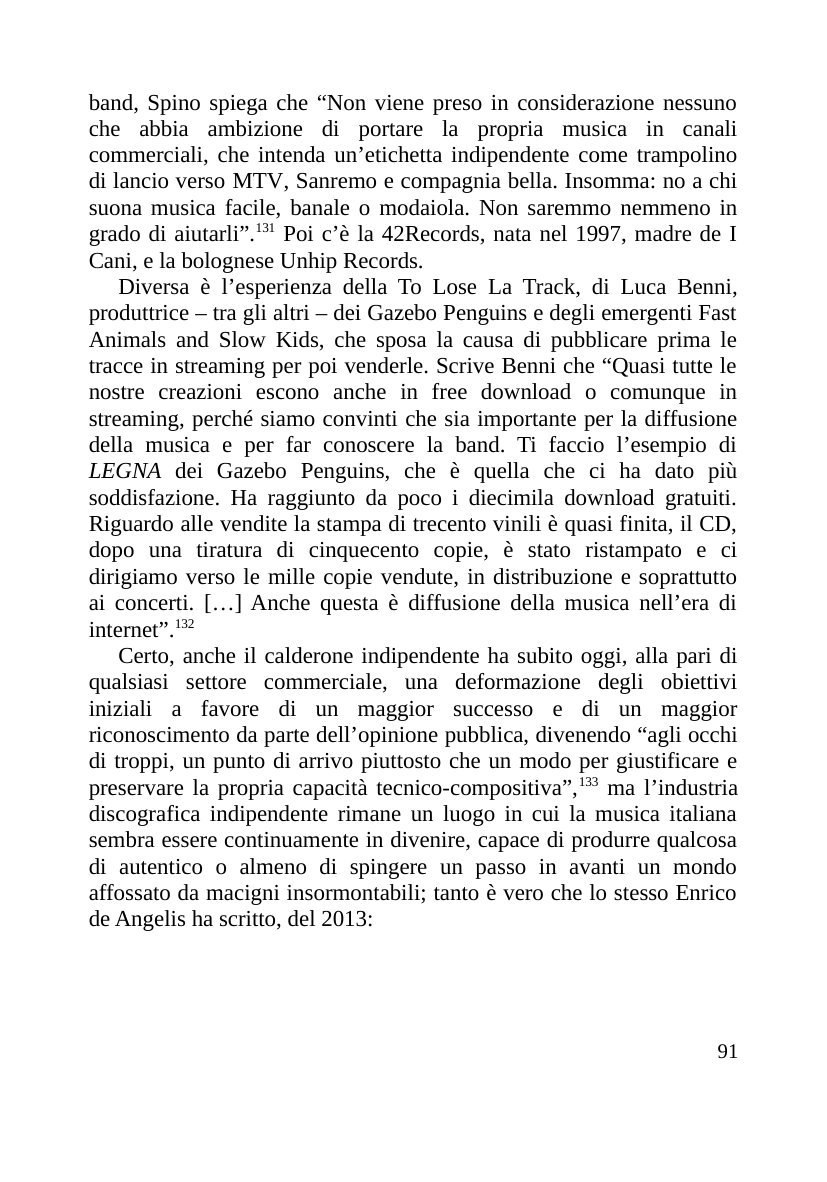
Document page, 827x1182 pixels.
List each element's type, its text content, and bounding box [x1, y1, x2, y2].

text Certo, anche il calderone indipendente ha subito oggi, alla pari di qualsiasi settore commerciale, una deformazione degli obiettivi iniziali a favore di un maggior successo e di un maggior riconoscimento da parte dell’opinione pubblica, divenendo “agli occhi di troppi, un punto di arrivo piuttosto che un modo per giustificare e preservare la propria capacità tecnico-compositiva”, ma l’industria discografica indipendente rimane un luogo in cui la musica italiana sembra essere continuamente in divenire, capace di produrre qualcosa di autentico o almeno di spingere un passo in avanti un mondo affossato da macigni insormontabili; tanto è vero che lo stesso Enrico de Angelis ha scritto, del 2013: [88, 642, 738, 932]
text band, Spino spiega che “Non viene preso in considerazione nessuno che abbia ambizione di portare la propria musica in canali commerciali, che intenda un’etichetta indipendente come trampolino di lancio verso Mtv, Sanremo e compagnia bella. Insomma: no a chi suona musica facile, banale o modaiola. Non saremmo nemmeno in grado di aiutarli”. Poi c’è la 42Records, nata nel 1997, madre de I Cani, e la bolognese Unhip Records. [88, 88, 738, 273]
text Diversa è l’esperienza della To Lose La Track, di Luca Benni, produttrice – tra gli altri – dei Gazebo Penguins e degli emergenti Fast Animals and Slow Kids, che sposa la causa di pubblicare prima le tracce in streaming per poi venderle. Scrive Benni che “Quasi tutte le nostre creazioni escono anche in free download o comunque in streaming, perché siamo convinti che sia importante per la diffusione della musica e per far conoscere la band. Ti faccio l’esempio di LEGNA dei Gazebo Penguins, che è quella che ci ha dato più soddisfazione. Ha raggiunto da poco i diecimila download gratuiti. Riguardo alle vendite la stampa di trecento vinili è quasi finita, il CD, dopo una tiratura di cinquecento copie, è stato ristampato e ci dirigiamo verso le mille copie vendute, in distribuzione e soprattutto ai concerti. […] Anche questa è diffusione della musica nell’era di internet”. [88, 273, 738, 642]
